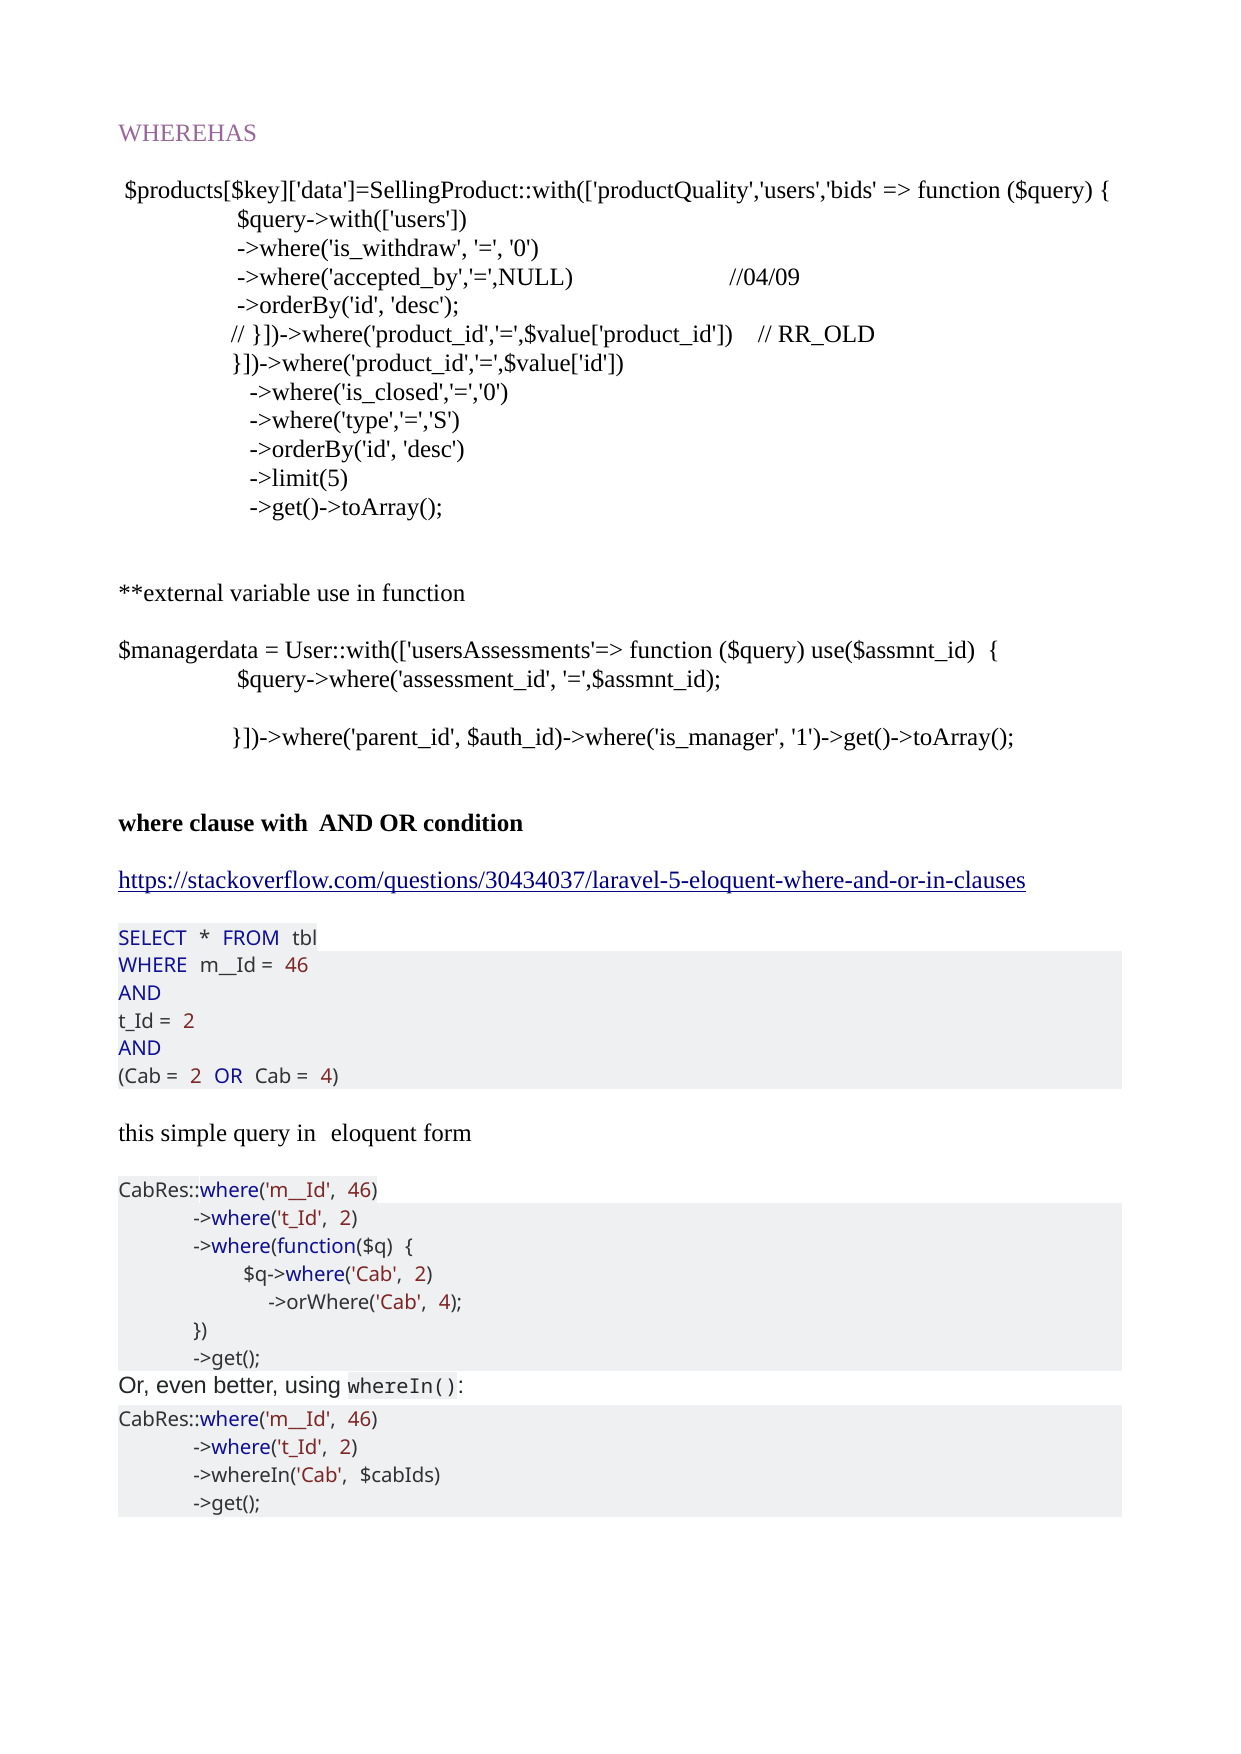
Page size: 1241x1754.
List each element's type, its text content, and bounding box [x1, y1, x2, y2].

text AND [118, 1034, 1122, 1062]
text Or, even better, using whereIn(): [118, 1371, 1122, 1399]
text **external variable use in function [118, 578, 1122, 607]
text ->where('t_Id', 2) [118, 1433, 1122, 1461]
text CabRes::where('m__Id', 46) [118, 1176, 1122, 1203]
text $products[$key]['data']=SellingProduct::with(['productQuality','users','bids' => function ($query) { [118, 176, 1122, 204]
text }) [118, 1315, 1122, 1343]
text ->whereIn('Cab', $cabIds) [118, 1461, 1122, 1489]
text // }])->where('product_id','=',$value['product_id']) // RR_OLD [118, 319, 1122, 348]
text ->get(); [118, 1343, 1122, 1371]
text $query->with(['users']) [118, 204, 1122, 233]
text ->orderBy('id', 'desc'); [118, 291, 1122, 319]
text ->get(); [118, 1489, 1122, 1517]
text ->where('accepted_by','=',NULL) //04/09 [118, 262, 1122, 291]
text ->where('type','=','S') [118, 406, 1122, 434]
text }])->where('product_id','=',$value['id']) [118, 348, 1122, 377]
text WHEREHAS [118, 118, 1122, 147]
text }])->where('parent_id', $auth_id)->where('is_manager', '1')->get()->toArray(); [118, 722, 1122, 751]
text https://stackoverflow.com/questions/30434037/laravel-5-eloquent-where-and-or-in-clauses [118, 866, 1122, 894]
text ->orderBy('id', 'desc') [118, 434, 1122, 463]
text ->where(function($q) { [118, 1231, 1122, 1259]
text AND [118, 978, 1122, 1006]
text ->limit(5) [118, 463, 1122, 492]
text t_Id = 2 [118, 1006, 1122, 1034]
text $query->where('assessment_id', '=',$assmnt_id); [118, 664, 1122, 693]
text WHERE m__Id = 46 [118, 951, 1122, 978]
text where clause with AND OR condition [118, 808, 1122, 837]
text this simple query in eloquent form [118, 1118, 1122, 1147]
text $q->where('Cab', 2) [118, 1259, 1122, 1287]
text ->where('is_closed','=','0') [118, 377, 1122, 406]
text SELECT * FROM tbl [118, 923, 1122, 951]
text ->where('t_Id', 2) [118, 1203, 1122, 1231]
text $managerdata = User::with(['usersAssessments'=> function ($query) use($assmnt_id) { [118, 636, 1122, 664]
text ->where('is_withdraw', '=', '0') [118, 233, 1122, 262]
text CabRes::where('m__Id', 46) [118, 1405, 1122, 1433]
text ->get()->toArray(); [118, 492, 1122, 521]
text (Cab = 2 OR Cab = 4) [118, 1062, 1122, 1089]
text ->orWhere('Cab', 4); [118, 1287, 1122, 1315]
